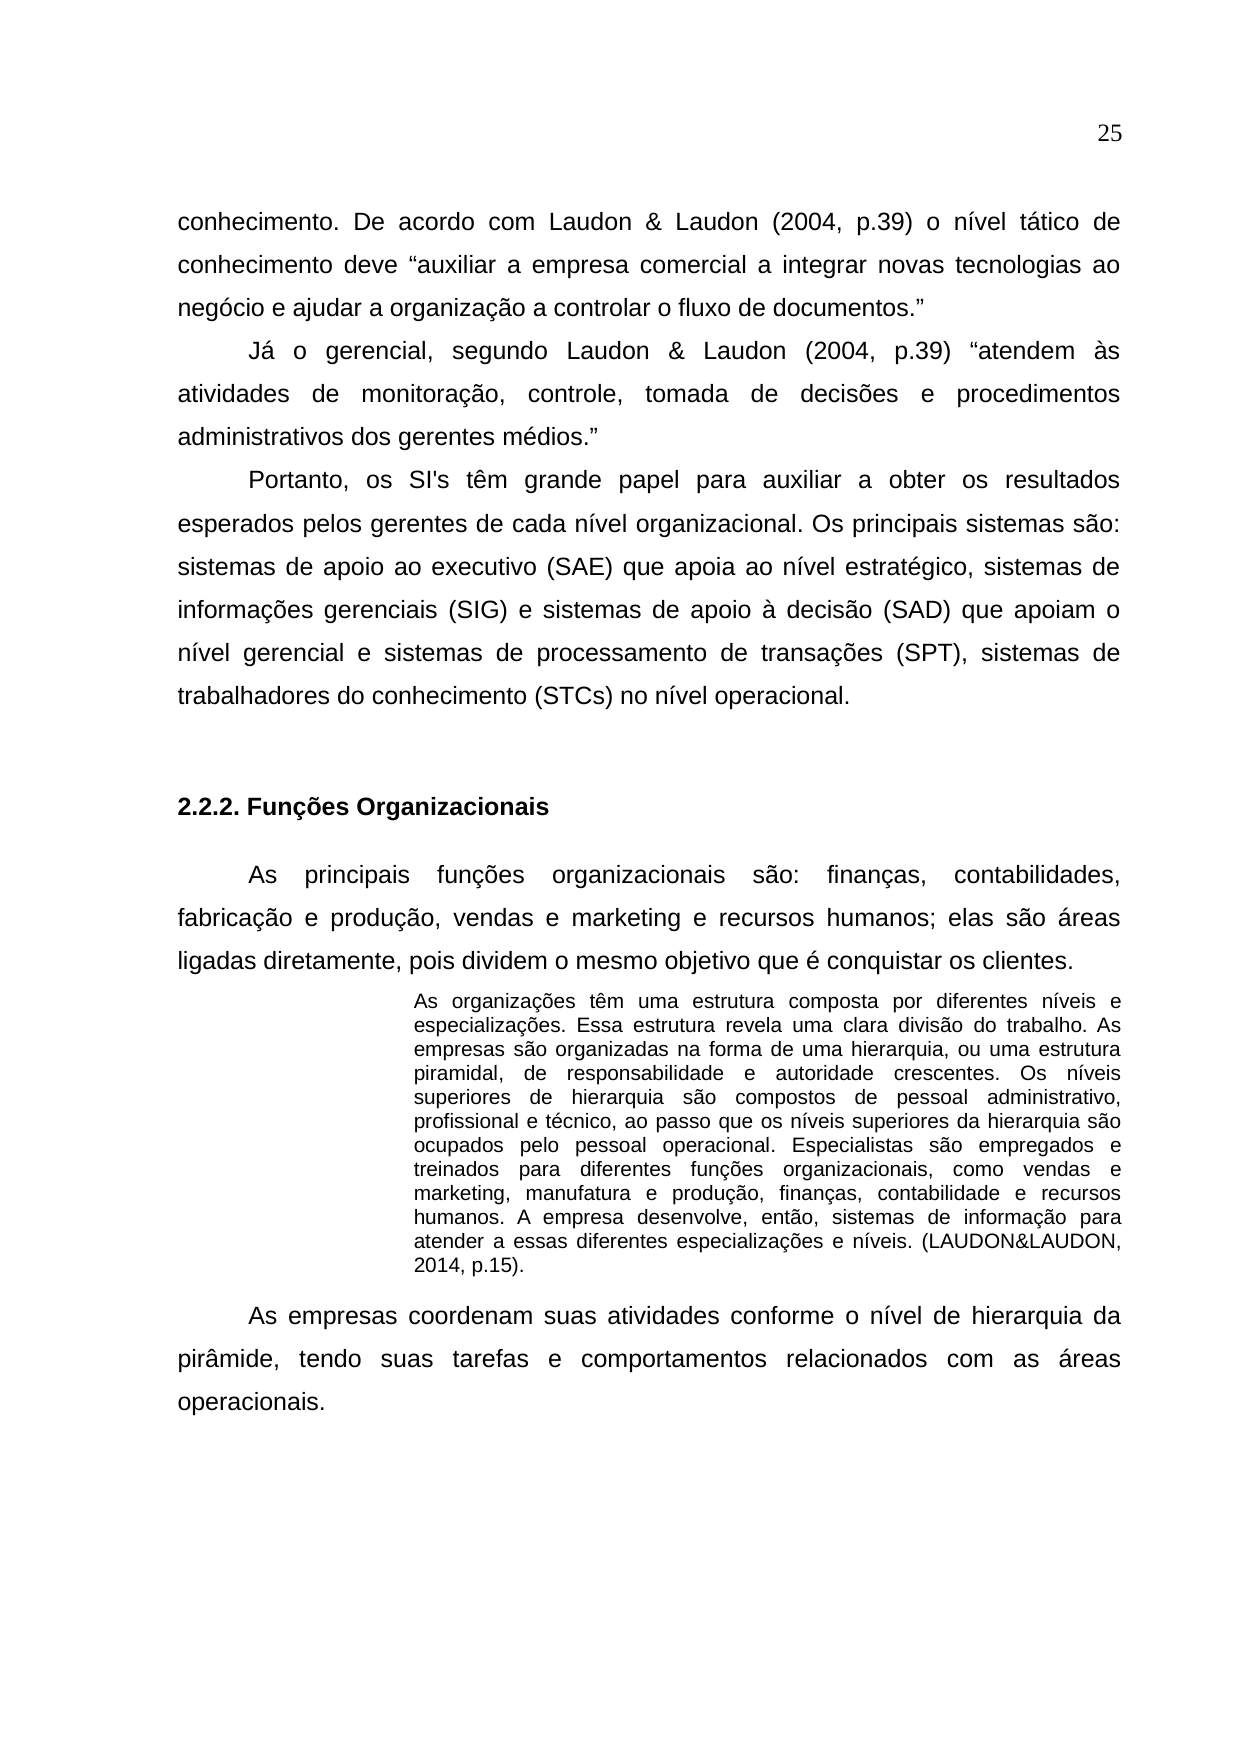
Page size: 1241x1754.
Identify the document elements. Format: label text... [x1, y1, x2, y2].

text conhecimento. De acordo com Laudon & Laudon (2004, p.39) o nível tático de conhecimento deve “auxiliar a empresa comercial a integrar novas tecnologias ao negócio e ajudar a organização a controlar o fluxo de documentos.” [177, 207, 1122, 322]
text As organizações têm uma estrutura composta por diferentes níveis e especializações. Essa estrutura revela uma clara divisão do trabalho. As empresas são organizadas na forma de uma hierarquia, ou uma estrutura piramidal, de responsabilidade e autoridade crescentes. Os níveis superiores de hierarquia são compostos de pessoal administrativo, profissional e técnico, ao passo que os níveis superiores da hierarquia são ocupados pelo pessoal operacional. Especialistas são empregados e treinados para diferentes funções organizacionais, como vendas e marketing, manufatura e produção, finanças, contabilidade e recursos humanos. A empresa desenvolve, então, sistemas de informação para atender a essas diferentes especializações e níveis. (LAUDON&LAUDON, 2014, p.15). [413, 989, 1122, 1277]
subtitle 2.2.2. Funções Organizacionais [177, 792, 1122, 821]
text Já o gerencial, segundo Laudon & Laudon (2004, p.39) “atendem às atividades de monitoração, controle, tomada de decisões e procedimentos administrativos dos gerentes médios.” [177, 336, 1122, 451]
text Portanto, os SI's têm grande papel para auxiliar a obter os resultados esperados pelos gerentes de cada nível organizacional. Os principais sistemas são: sistemas de apoio ao executivo (SAE) que apoia ao nível estratégico, sistemas de informações gerenciais (SIG) e sistemas de apoio à decisão (SAD) que apoiam o nível gerencial e sistemas de processamento de transações (SPT), sistemas de trabalhadores do conhecimento (STCs) no nível operacional. [177, 465, 1122, 710]
text As principais funções organizacionais são: finanças, contabilidades, fabricação e produção, vendas e marketing e recursos humanos; elas são áreas ligadas diretamente, pois dividem o mesmo objetivo que é conquistar os clientes. [177, 860, 1122, 975]
text As empresas coordenam suas atividades conforme o nível de hierarquia da pirâmide, tendo suas tarefas e comportamentos relacionados com as áreas operacionais. [177, 1301, 1122, 1416]
